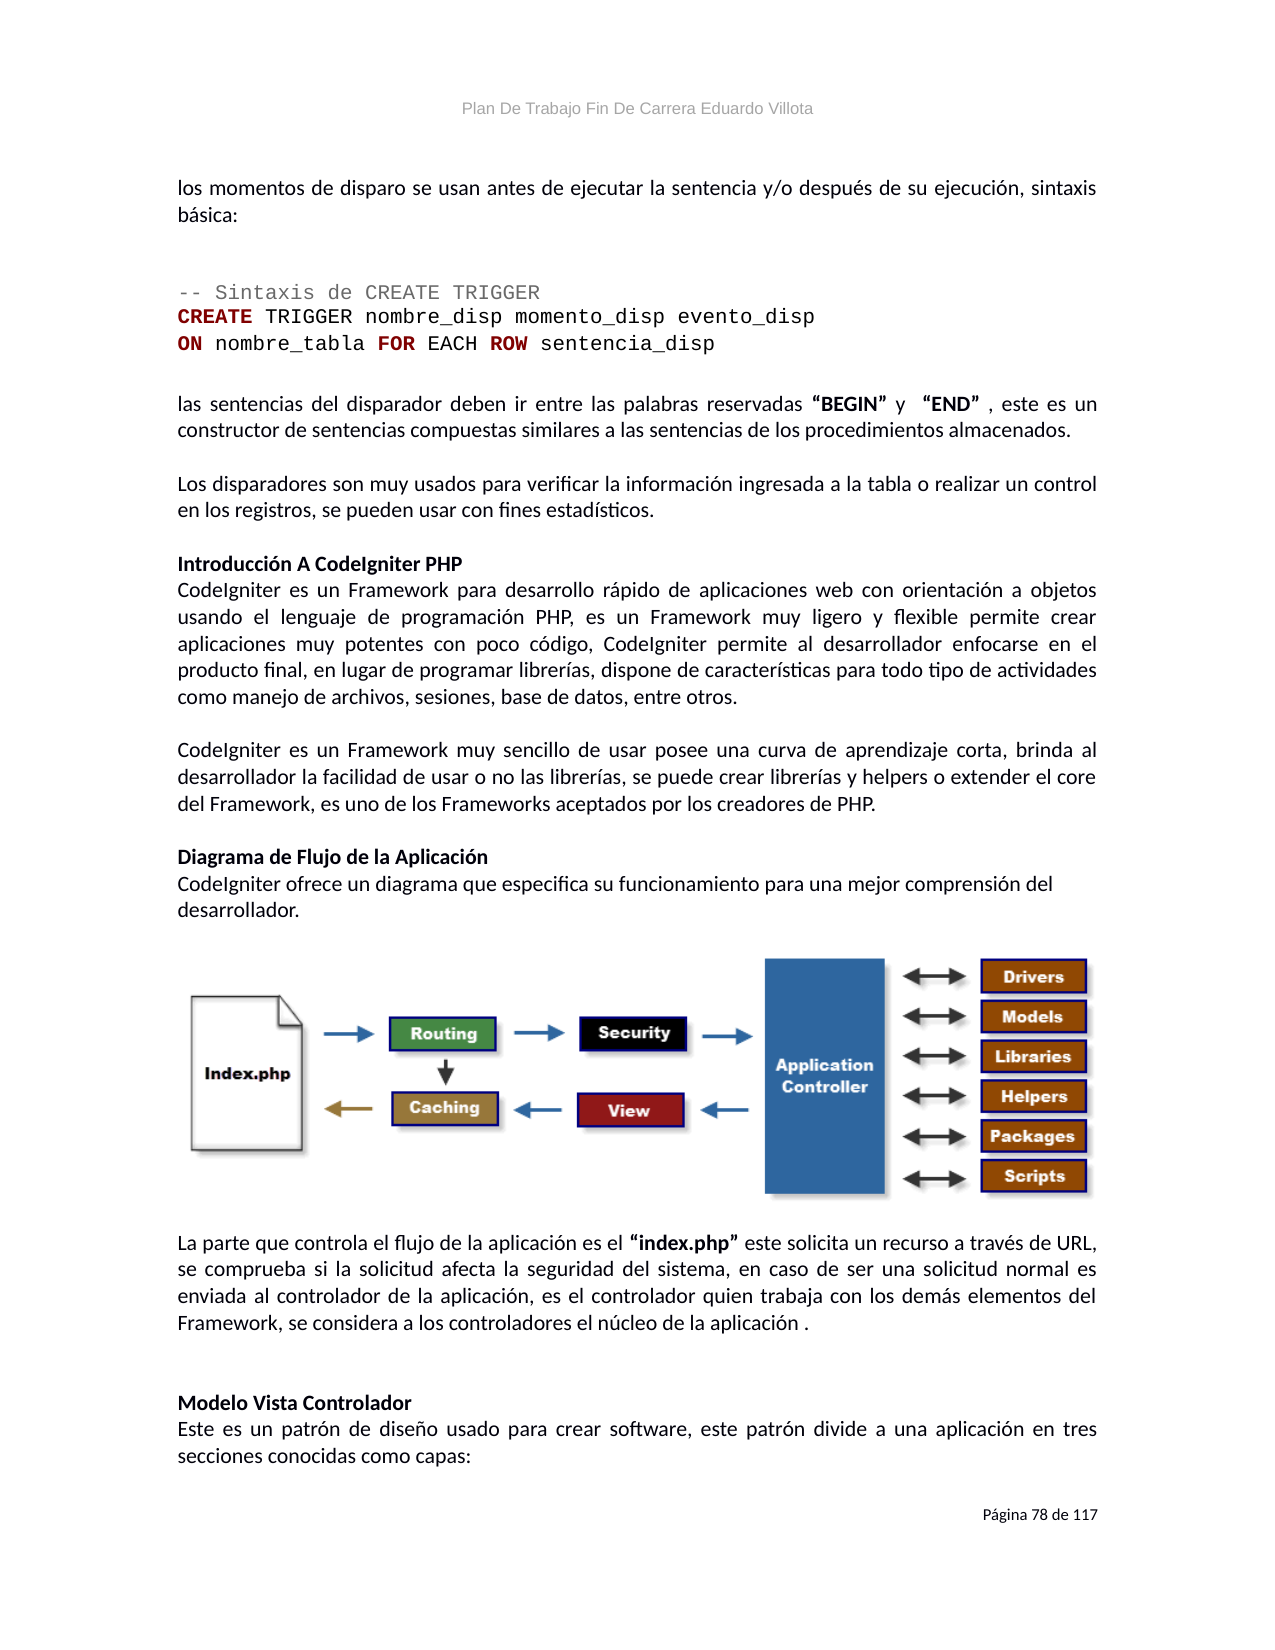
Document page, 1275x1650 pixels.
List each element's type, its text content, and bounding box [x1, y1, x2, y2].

text Este es un patrón de diseño usado para crear software, este patrón divide a una aplicación en tres secciones conocidas como capas: [177, 1415, 1098, 1469]
text -- Sintaxis de CREATE TRIGGER [177, 282, 1098, 306]
text los momentos de disparo se usan antes de ejecutar la sentencia y/o después de su ejecución, sintaxis básica: [177, 174, 1098, 228]
text CodeIgniter ofrece un diagrama que especifica su funcionamiento para una mejor comprensión del desarrollador. [177, 870, 1098, 923]
text Introducción A CodeIgniter PHP [177, 550, 1098, 576]
text CodeIgniter es un Framework para desarrollo rápido de aplicaciones web con orientación a objetos usando el lenguaje de programación PHP, es un Framework muy ligero y flexible permite crear aplicaciones muy potentes con poco código, CodeIgniter permite al desarrollador enfocarse en el producto final, en lugar de programar librerías, dispone de características para todo tipo de actividades como manejo de archivos, sesiones, base de datos, entre otros. [177, 576, 1098, 710]
text Modelo Vista Controlador [177, 1389, 1098, 1415]
text La parte que controla el flujo de la aplicación es el “index.php” este solicita un recurso a través de URL, se comprueba si la solicitud afecta la seguridad del sistema, en caso de ser una solicitud normal es enviada al controlador de la aplicación, es el controlador quien trabaja con los demás elementos del Framework, se considera a los controladores el núcleo de la aplicación . [177, 1229, 1098, 1335]
text ON nombre_tabla FOR EACH ROW sentencia_disp [177, 333, 1098, 357]
text Diagrama de Flujo de la Aplicación [177, 843, 1098, 870]
picture [177, 949, 1098, 1202]
text Los disparadores son muy usados para verificar la información ingresada a la tabla o realizar un control en los registros, se pueden usar con fines estadísticos. [177, 470, 1098, 523]
text las sentencias del disparador deben ir entre las palabras reservadas “BEGIN” y “END” , este es un constructor de sentencias compuestas similares a las sentencias de los procedimientos almacenados. [177, 390, 1098, 443]
text CodeIgniter es un Framework muy sencillo de usar posee una curva de aprendizaje corta, brinda al desarrollador la facilidad de usar o no las librerías, se puede crear librerías y helpers o extender el core del Framework, es uno de los Frameworks aceptados por los creadores de PHP. [177, 736, 1098, 816]
text CREATE TRIGGER nombre_disp momento_disp evento_disp [177, 306, 1098, 329]
